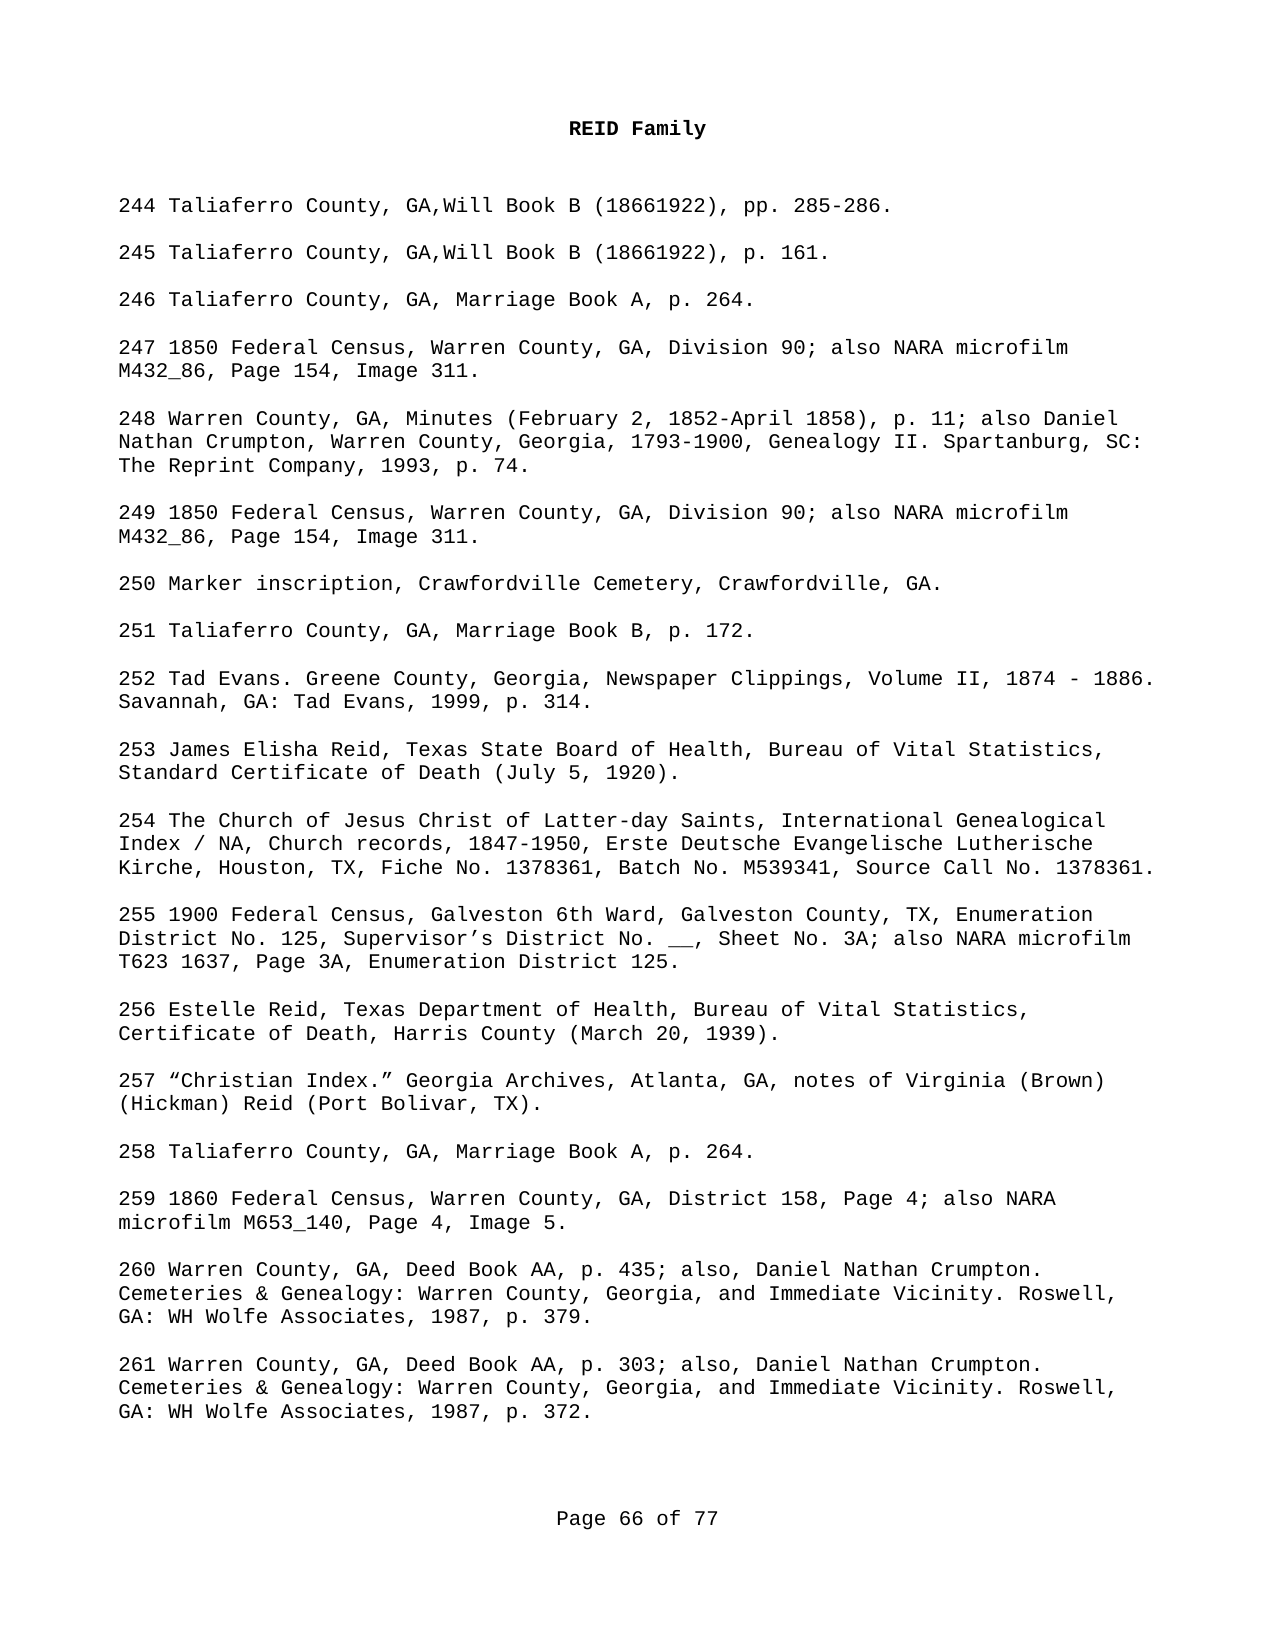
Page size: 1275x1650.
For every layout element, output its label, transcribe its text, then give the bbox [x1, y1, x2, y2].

text 251 Taliaferro County, GA, Marriage Book B, p. 172. [118, 621, 1157, 644]
text 255 1900 Federal Census, Galveston 6th Ward, Galveston County, TX, Enumeration District No. 125, Supervisor’s District No. __, Sheet No. 3A; also NARA microfilm T623 1637, Page 3A, Enumeration District 125. [118, 904, 1157, 975]
text 259 1860 Federal Census, Warren County, GA, District 158, Page 4; also NARA microfilm M653_140, Page 4, Image 5. [118, 1188, 1157, 1235]
text 254 The Church of Jesus Christ of Latter-day Saints, International Genealogical Index / NA, Church records, 1847-1950, Erste Deutsche Evangelische Lutherische Kirche, Houston, TX, Fiche No. 1378361, Batch No. M539341, Source Call No. 1378361. [118, 810, 1157, 881]
text 252 Tad Evans. Greene County, Georgia, Newspaper Clippings, Volume II, 1874 - 1886. Savannah, GA: Tad Evans, 1999, p. 314. [118, 668, 1157, 715]
text 261 Warren County, GA, Deed Book AA, p. 303; also, Daniel Nathan Crumpton. Cemeteries & Genealogy: Warren County, Georgia, and Immediate Vicinity. Roswell, GA: WH Wolfe Associates, 1987, p. 372. [118, 1353, 1157, 1424]
text 258 Taliaferro County, GA, Marriage Book A, p. 264. [118, 1141, 1157, 1164]
text 250 Marker inscription, Crawfordville Cemetery, Crawfordville, GA. [118, 573, 1157, 597]
text 260 Warren County, GA, Deed Book AA, p. 435; also, Daniel Nathan Crumpton. Cemeteries & Genealogy: Warren County, Georgia, and Immediate Vicinity. Roswell, GA: WH Wolfe Associates, 1987, p. 379. [118, 1259, 1157, 1330]
text 253 James Elisha Reid, Texas State Board of Health, Bureau of Vital Statistics, Standard Certificate of Death (July 5, 1920). [118, 739, 1157, 786]
text 249 1850 Federal Census, Warren County, GA, Division 90; also NARA microfilm M432_86, Page 154, Image 311. [118, 502, 1157, 549]
text 246 Taliaferro County, GA, Marriage Book A, p. 264. [118, 289, 1157, 313]
text 256 Estelle Reid, Texas Department of Health, Bureau of Vital Statistics, Certificate of Death, Harris County (March 20, 1939). [118, 999, 1157, 1046]
text 257 “Christian Index.” Georgia Archives, Atlanta, GA, notes of Virginia (Brown) (Hickman) Reid (Port Bolivar, TX). [118, 1070, 1157, 1117]
text 247 1850 Federal Census, Warren County, GA, Division 90; also NARA microfilm M432_86, Page 154, Image 311. [118, 337, 1157, 384]
text 245 Taliaferro County, GA,Will Book B (18661922), p. 161. [118, 242, 1157, 266]
text 244 Taliaferro County, GA,Will Book B (18661922), pp. 285-286. [118, 195, 1157, 218]
text 248 Warren County, GA, Minutes (February 2, 1852-April 1858), p. 11; also Daniel Nathan Crumpton, Warren County, Georgia, 1793-1900, Genealogy II. Spartanburg, SC: The Reprint Company, 1993, p. 74. [118, 408, 1157, 479]
